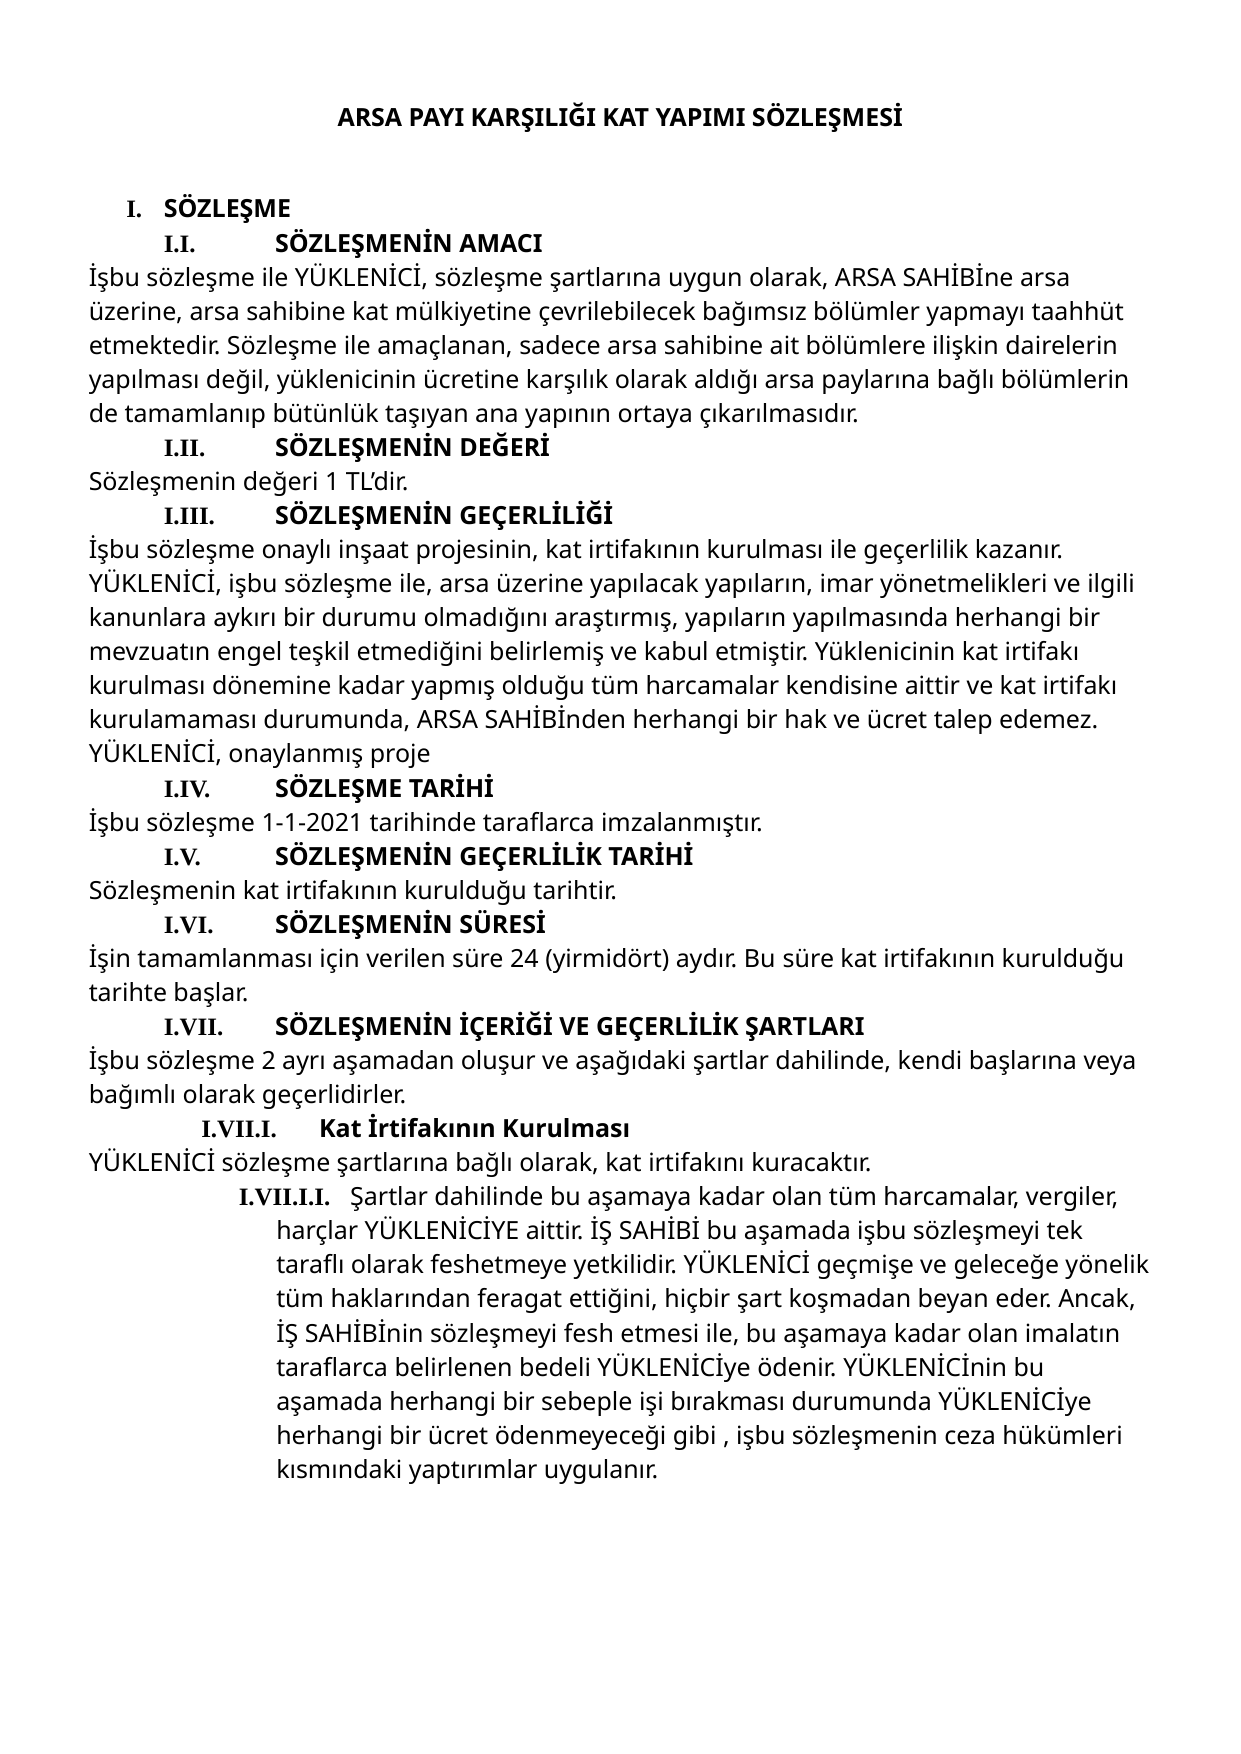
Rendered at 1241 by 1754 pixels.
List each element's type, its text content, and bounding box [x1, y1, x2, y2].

list SÖZLEŞME TARİHİ [163, 770, 1152, 804]
text İşbu sözleşme ile YÜKLENİCİ, sözleşme şartlarına uygun olarak, ARSA SAHİBİne arsa üzerine, arsa sahibine kat mülkiyetine çevrilebilecek bağımsız bölümler yapmayı taahhüt etmektedir. Sözleşme ile amaçlanan, sadece arsa sahibine ait bölümlere ilişkin dairelerin yapılması değil, yüklenicinin ücretine karşılık olarak aldığı arsa paylarına bağlı bölümlerin de tamamlanıp bütünlük taşıyan ana yapının ortaya çıkarılmasıdır. [88, 259, 1152, 429]
list Kat İrtifakının Kurulması [201, 1111, 1152, 1145]
text İşbu sözleşme 2 ayrı aşamadan oluşur ve aşağıdaki şartlar dahilinde, kendi başlarına veya bağımlı olarak geçerlidirler. [88, 1043, 1152, 1111]
list SÖZLEŞMENİN DEĞERİ [163, 429, 1152, 464]
list SÖZLEŞMENİN GEÇERLİLİK TARİHİ [163, 838, 1152, 872]
list SÖZLEŞMENİN İÇERİĞİ VE GEÇERLİLİK ŞARTLARI [163, 1009, 1152, 1043]
text Sözleşmenin değeri 1 TL’dir. [88, 464, 1152, 498]
text ARSA PAYI KARŞILIĞI KAT YAPIMI SÖZLEŞMESİ [88, 99, 1152, 134]
list SÖZLEŞMENİN SÜRESİ [163, 906, 1152, 941]
text İşbu sözleşme onaylı inşaat projesinin, kat irtifakının kurulması ile geçerlilik kazanır. YÜKLENİCİ, işbu sözleşme ile, arsa üzerine yapılacak yapıların, imar yönetmelikleri ve ilgili kanunlara aykırı bir durumu olmadığını araştırmış, yapıların yapılmasında herhangi bir mevzuatın engel teşkil etmediğini belirlemiş ve kabul etmiştir. Yüklenicinin kat irtifakı kurulması dönemine kadar yapmış olduğu tüm harcamalar kendisine aittir ve kat irtifakı kurulamaması durumunda, ARSA SAHİBİnden herhangi bir hak ve ücret talep edemez. YÜKLENİCİ, onaylanmış proje [88, 532, 1152, 770]
text Sözleşmenin kat irtifakının kurulduğu tarihtir. [88, 872, 1152, 906]
list SÖZLEŞMENİN GEÇERLİLİĞİ [163, 498, 1152, 532]
list SÖZLEŞMENİN AMACI [163, 225, 1152, 259]
text YÜKLENİCİ sözleşme şartlarına bağlı olarak, kat irtifakını kuracaktır. [88, 1145, 1152, 1179]
list Şartlar dahilinde bu aşamaya kadar olan tüm harcamalar, vergiler, harçlar YÜKLENİCİYE aittir. İŞ SAHİBİ bu aşamada işbu sözleşmeyi tek taraflı olarak feshetmeye yetkilidir. YÜKLENİCİ geçmişe ve geleceğe yönelik tüm haklarından feragat ettiğini, hiçbir şart koşmadan beyan eder. Ancak, İŞ SAHİBİnin sözleşmeyi fesh etmesi ile, bu aşamaya kadar olan imalatın taraflarca belirlenen bedeli YÜKLENİCİye ödenir. YÜKLENİCİnin bu aşamada herhangi bir sebeple işi bırakması durumunda YÜKLENİCİye herhangi bir ücret ödenmeyeceği gibi , işbu sözleşmenin ceza hükümleri kısmındaki yaptırımlar uygulanır. [238, 1179, 1152, 1486]
text İşbu sözleşme 1-1-2021 tarihinde taraflarca imzalanmıştır. [88, 804, 1152, 838]
text İşin tamamlanması için verilen süre 24 (yirmidört) aydır. Bu süre kat irtifakının kurulduğu tarihte başlar. [88, 941, 1152, 1009]
list SÖZLEŞME [126, 191, 1152, 225]
